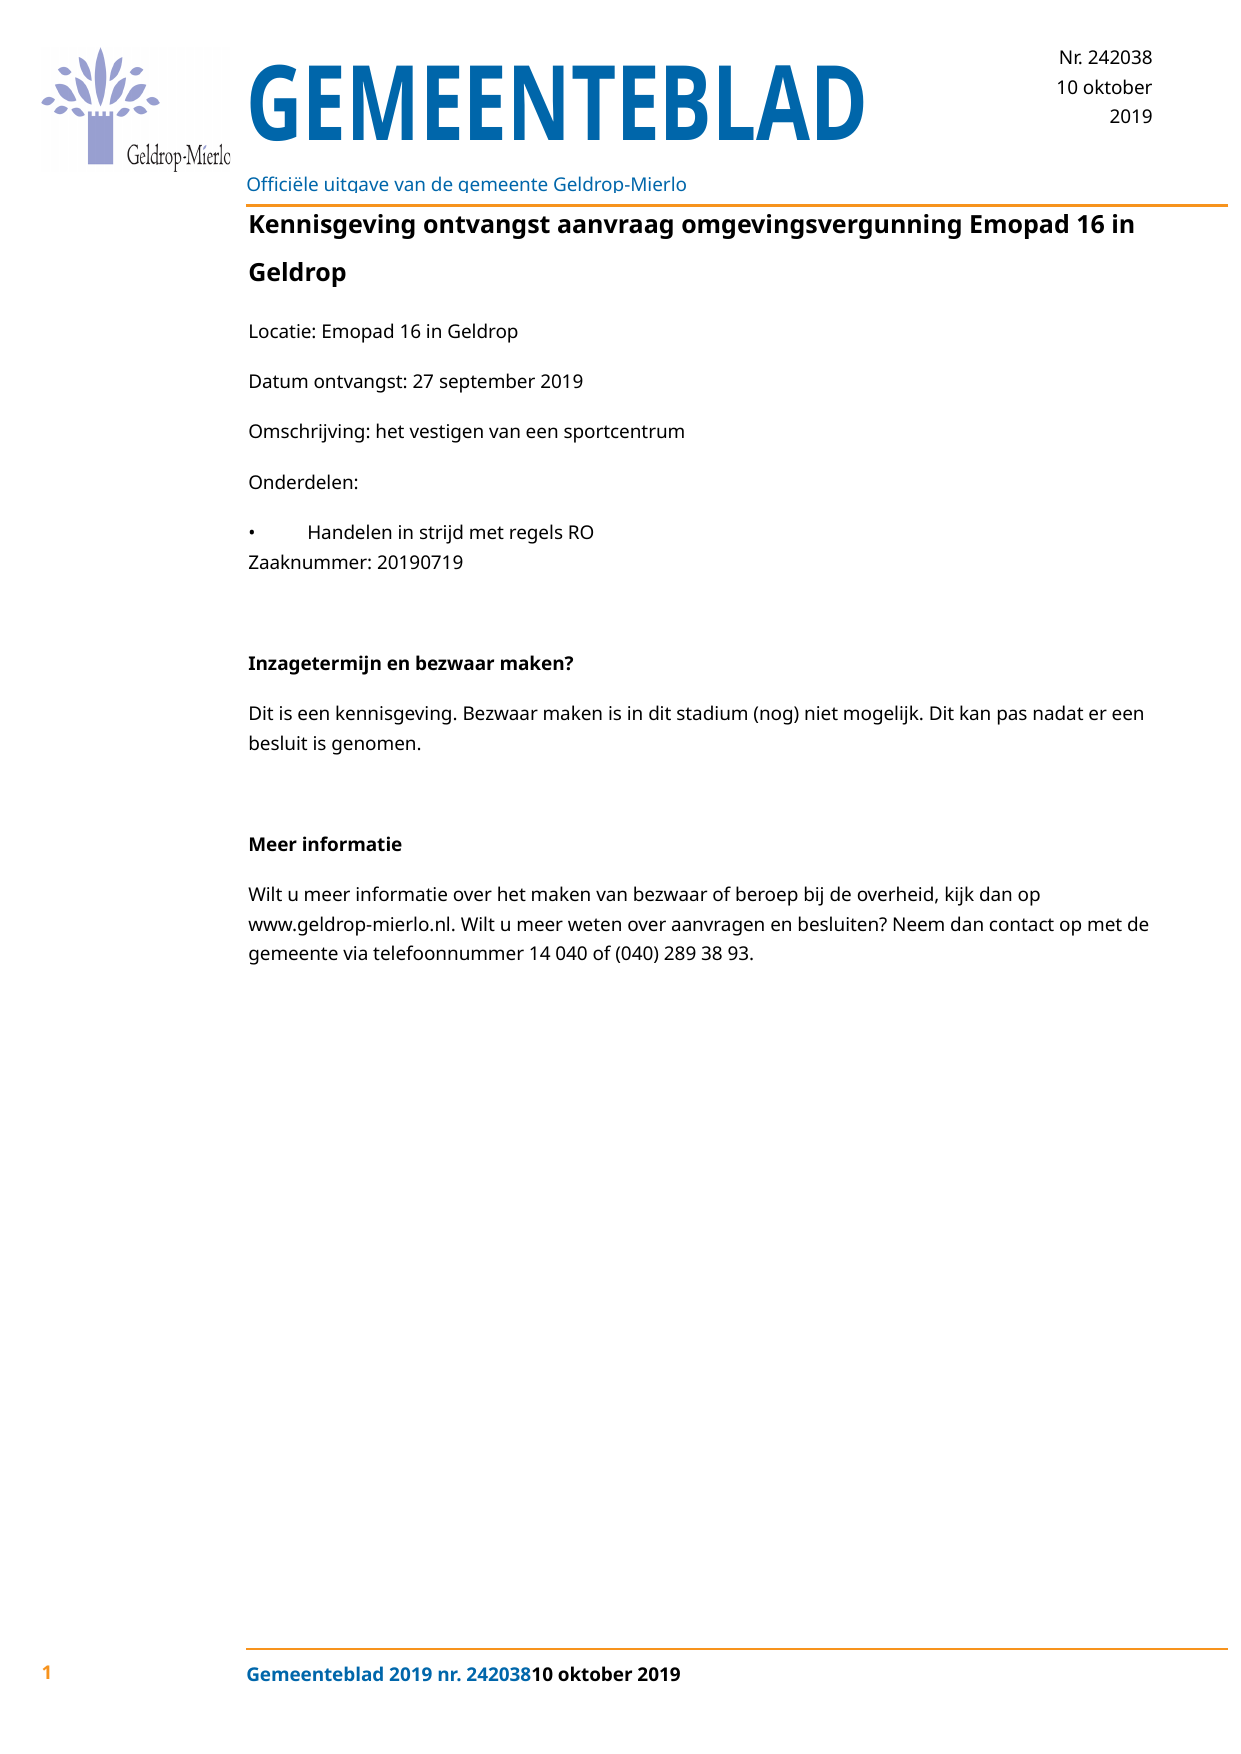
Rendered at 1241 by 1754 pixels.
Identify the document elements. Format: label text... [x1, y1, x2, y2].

text Meer informatie [248, 831, 1152, 857]
text Omschrijving: het vestigen van een sportcentrum [248, 419, 1152, 444]
picture [41, 47, 231, 172]
text Dit is een kennisgeving. Bezwaar maken is in dit stadium (nog) niet mogelijk. Dit kan pas nadat er een besluit is genomen. [248, 700, 1152, 756]
text Wilt u meer informatie over het maken van bezwaar of beroep bij de overheid, kijk dan op www.geldrop-mierlo.nl. Wilt u meer weten over aanvragen en besluiten? Neem dan contact op met de gemeente via telefoonnummer 14 040 of (040) 289 38 93. [248, 881, 1152, 966]
text Zaaknummer: 20190719 [248, 549, 1152, 575]
text Kennisgeving ontvangst aanvraag omgevingsvergunning Emopad 16 in Geldrop [248, 207, 1152, 288]
text Datum ontvangst: 27 september 2019 [248, 368, 1152, 394]
text Inzagetermijn en bezwaar maken? [248, 650, 1152, 676]
text Locatie: Emopad 16 in Geldrop [248, 318, 1152, 344]
text Onderdelen: [248, 469, 1152, 495]
list Handelen in strijd met regels RO [248, 519, 1152, 545]
